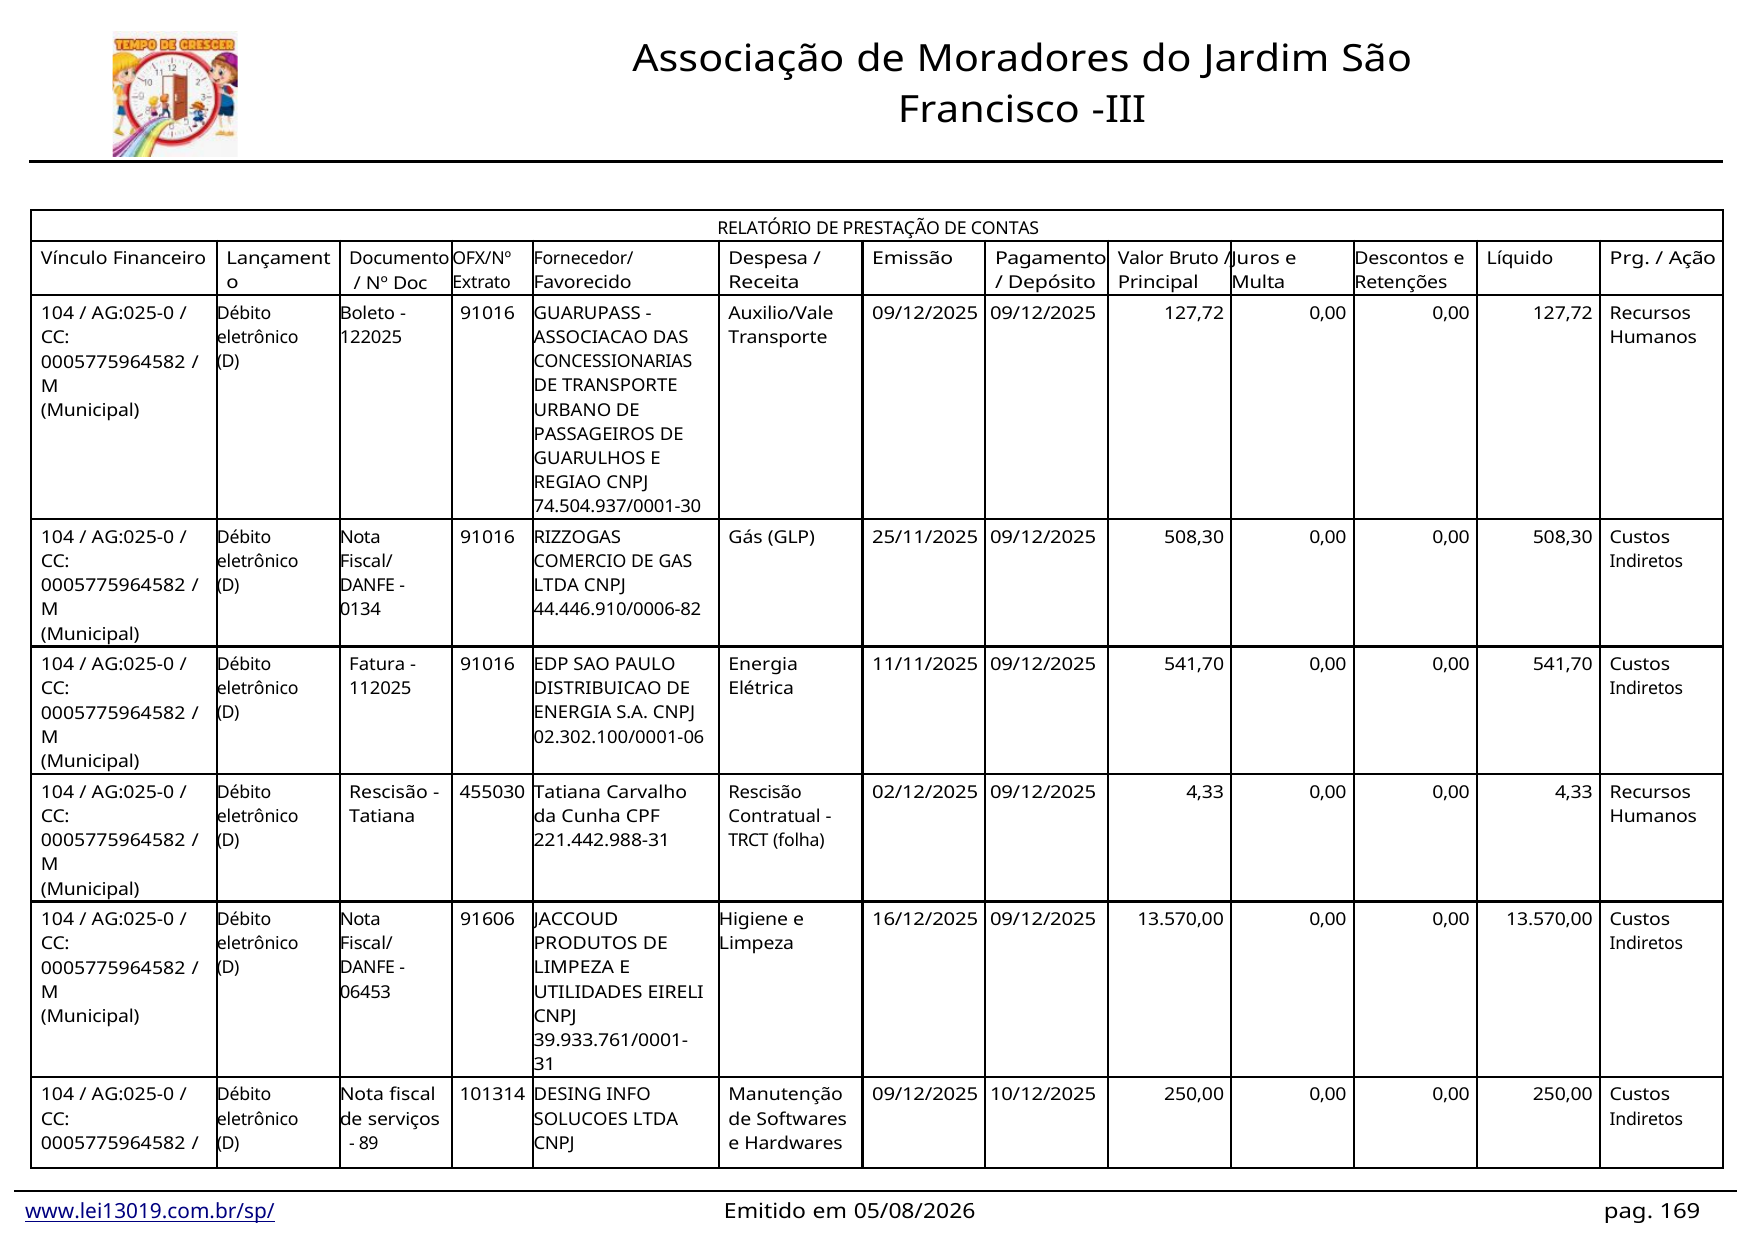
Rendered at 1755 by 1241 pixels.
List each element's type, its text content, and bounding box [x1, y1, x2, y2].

table_cell 91016 [453, 648, 532, 773]
table_cell 0,00 [1232, 296, 1353, 518]
table_cell GUARUPASS - ASSOCIACAO DAS CONCESSIONARIAS DE TRANSPORTE URBANO DE PASSAGEIROS DE GUARULHOS E REGIAO CNPJ 74.504.937/0001-30 [534, 296, 718, 518]
table_cell 104 / AG:025-0 / CC: 0005775964582 / M (Municipal) [32, 903, 216, 1076]
table_cell Manutenção de Softwares e Hardwares [720, 1078, 861, 1167]
table_cell 09/12/2025 [864, 1078, 984, 1167]
table_cell 4,33 [1478, 775, 1599, 900]
table_cell 541,70 [1478, 648, 1599, 773]
table_cell Prg. / Ação [1601, 242, 1722, 294]
table_cell 25/11/2025 [864, 520, 984, 645]
table_cell Pagamento / Depósito [986, 242, 1107, 294]
table_cell OFX/Nº Extrato [453, 242, 532, 294]
table_cell 02/12/2025 [864, 775, 984, 900]
table_cell Documento / Nº Doc [341, 242, 451, 294]
table_cell 104 / AG:025-0 / CC: 0005775964582 / [32, 1078, 216, 1167]
table_cell Tatiana Carvalho da Cunha CPF 221.442.988-31 [534, 775, 718, 900]
table_cell 0,00 [1355, 1078, 1476, 1167]
table_cell RIZZOGAS COMERCIO DE GAS LTDA CNPJ 44.446.910/0006-82 [534, 520, 718, 645]
table_cell 104 / AG:025-0 / CC: 0005775964582 / M (Municipal) [32, 296, 216, 518]
table_cell 104 / AG:025-0 / CC: 0005775964582 / M (Municipal) [32, 648, 216, 773]
table_cell Débito eletrônico (D) [218, 775, 339, 900]
table_cell 508,30 [1109, 520, 1230, 645]
table_cell Recursos Humanos [1601, 296, 1722, 518]
table_cell EDP SAO PAULO DISTRIBUICAO DE ENERGIA S.A. CNPJ 02.302.100/0001-06 [534, 648, 718, 773]
table_cell 10/12/2025 [986, 1078, 1107, 1167]
table_cell Vínculo Financeiro [32, 242, 216, 294]
table_cell 250,00 [1109, 1078, 1230, 1167]
table_cell Fornecedor/ Favorecido [534, 242, 718, 294]
table_cell 101314 [453, 1078, 532, 1167]
table_cell Lançamento [218, 242, 339, 294]
table_cell 0,00 [1232, 1078, 1353, 1167]
table_cell Nota Fiscal/ DANFE - 0134 [341, 520, 451, 645]
table_cell Rescisão Contratual - TRCT (folha) [720, 775, 861, 900]
table_cell 0,00 [1232, 648, 1353, 773]
table_cell 13.570,00 [1109, 903, 1230, 1076]
table_cell 09/12/2025 [986, 296, 1107, 518]
table_cell Custos Indiretos [1601, 1078, 1722, 1167]
table_cell 09/12/2025 [864, 296, 984, 518]
table_cell JACCOUD PRODUTOS DE LIMPEZA E UTILIDADES EIRELI CNPJ 39.933.761/0001-31 [534, 903, 718, 1076]
table_cell 91606 [453, 903, 532, 1076]
table_cell 541,70 [1109, 648, 1230, 773]
table_cell Débito eletrônico (D) [218, 648, 339, 773]
table_cell 127,72 [1478, 296, 1599, 518]
table_cell Débito eletrônico (D) [218, 520, 339, 645]
table_cell Emissão [864, 242, 984, 294]
table_cell 0,00 [1232, 903, 1353, 1076]
table_cell Energia Elétrica [720, 648, 861, 773]
table_cell 0,00 [1355, 775, 1476, 900]
table_cell 13.570,00 [1478, 903, 1599, 1076]
table_cell 0,00 [1232, 775, 1353, 900]
table_cell Nota fiscal de serviços - 89 [341, 1078, 451, 1167]
table_cell 0,00 [1355, 903, 1476, 1076]
table_cell 127,72 [1109, 296, 1230, 518]
table_cell 16/12/2025 [864, 903, 984, 1076]
table_cell 4,33 [1109, 775, 1230, 900]
table_cell 0,00 [1355, 520, 1476, 645]
table_cell 250,00 [1478, 1078, 1599, 1167]
table_cell 0,00 [1355, 648, 1476, 773]
table_cell Despesa / Receita [720, 242, 861, 294]
table_cell Custos Indiretos [1601, 520, 1722, 645]
table_cell Custos Indiretos [1601, 903, 1722, 1076]
table_cell Auxilio/Vale Transporte [720, 296, 861, 518]
table_cell Juros e Multa [1232, 242, 1353, 294]
table_cell 09/12/2025 [986, 903, 1107, 1076]
table_cell Rescisão - Tatiana [341, 775, 451, 900]
table_cell Débito eletrônico (D) [218, 903, 339, 1076]
table_cell 104 / AG:025-0 / CC: 0005775964582 / M (Municipal) [32, 775, 216, 900]
table_cell DESING INFO SOLUCOES LTDA CNPJ [534, 1078, 718, 1167]
table_header RELATÓRIO DE PRESTAÇÃO DE CONTAS [32, 211, 1722, 239]
table_cell Fatura - 112025 [341, 648, 451, 773]
table_cell 455030 [453, 775, 532, 900]
table_cell 09/12/2025 [986, 648, 1107, 773]
table_cell Nota Fiscal/ DANFE - 06453 [341, 903, 451, 1076]
table_cell 508,30 [1478, 520, 1599, 645]
table_cell Custos Indiretos [1601, 648, 1722, 773]
table_cell 0,00 [1232, 520, 1353, 645]
table_cell 11/11/2025 [864, 648, 984, 773]
table_cell Descontos e Retenções [1355, 242, 1476, 294]
table_cell 104 / AG:025-0 / CC: 0005775964582 / M (Municipal) [32, 520, 216, 645]
table_cell Valor Bruto / Principal [1109, 242, 1230, 294]
table_cell Débito eletrônico (D) [218, 296, 339, 518]
table_cell Higiene e Limpeza [720, 903, 861, 1076]
table_cell Recursos Humanos [1601, 775, 1722, 900]
table_cell 09/12/2025 [986, 520, 1107, 645]
table_cell 91016 [453, 520, 532, 645]
table_cell 0,00 [1355, 296, 1476, 518]
table_cell 91016 [453, 296, 532, 518]
table_cell 09/12/2025 [986, 775, 1107, 900]
table_cell Líquido [1478, 242, 1599, 294]
table_cell Gás (GLP) [720, 520, 861, 645]
table_cell Débito eletrônico (D) [218, 1078, 339, 1167]
table_cell Boleto - 122025 [341, 296, 451, 518]
